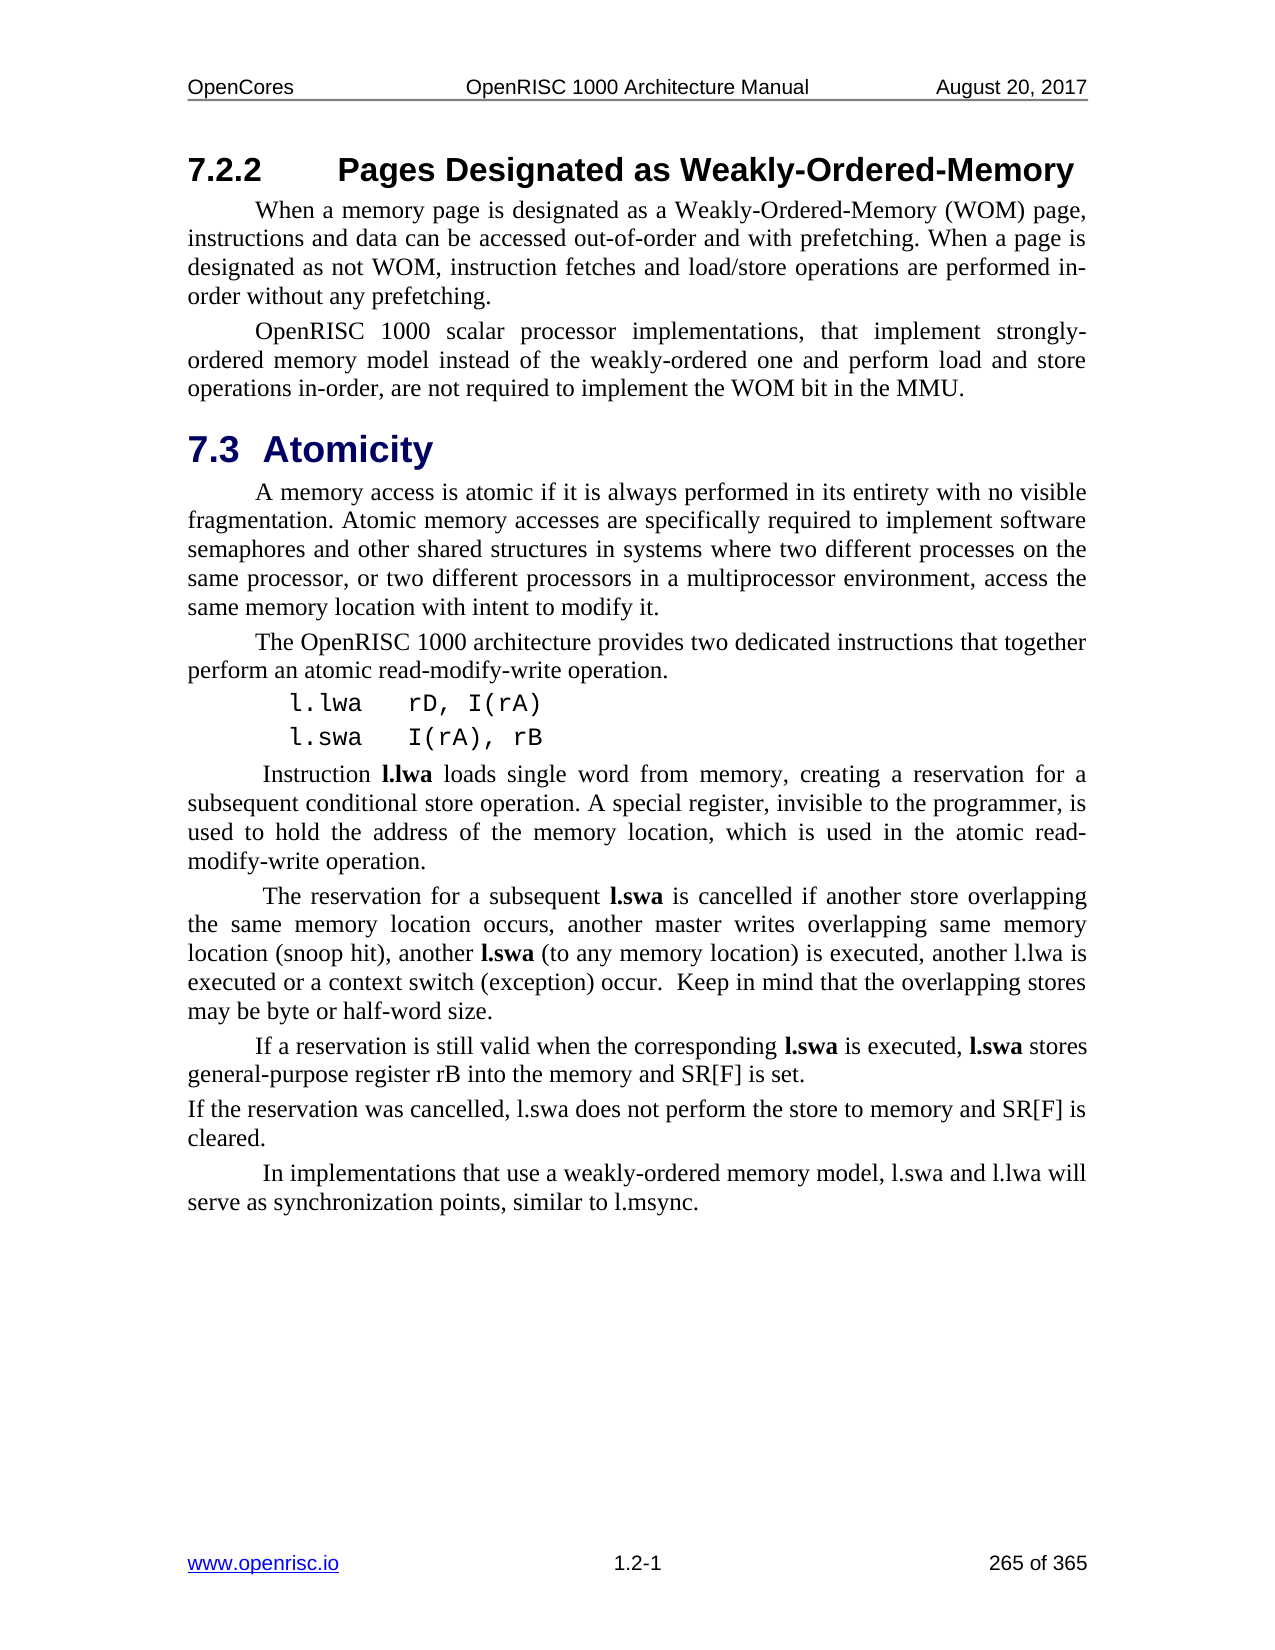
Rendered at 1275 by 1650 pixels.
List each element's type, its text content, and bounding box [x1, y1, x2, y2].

subtitle Pages Designated as Weakly-Ordered-Memory [187, 150, 1087, 188]
text If a reservation is still valid when the corresponding l.swa is executed, l.swa stores general-purpose register rB into the memory and SR[F] is set. [187, 1031, 1087, 1088]
text The OpenRISC 1000 architecture provides two dedicated instructions that together perform an atomic read-modify-write operation. [187, 627, 1087, 684]
text When a memory page is designated as a Weakly-Ordered-Memory (WOM) page, instructions and data can be accessed out-of-order and with prefetching. When a page is designated as not WOM, instruction fetches and load/store operations are performed in-order without any prefetching. [187, 195, 1087, 310]
text OpenRISC 1000 scalar processor implementations, that implement strongly-ordered memory model instead of the weakly-ordered one and perform load and store operations in-order, are not required to implement the WOM bit in the MMU. [187, 316, 1087, 402]
text The reservation for a subsequent l.swa is cancelled if another store overlapping the same memory location occurs, another master writes overlapping same memory location (snoop hit), another l.swa (to any memory location) is executed, another l.lwa is executed or a context switch (exception) occur. Keep in mind that the overlapping stores may be byte or half-word size. [187, 881, 1087, 1024]
text Instruction l.lwa loads single word from memory, creating a reservation for a subsequent conditional store operation. A special register, invisible to the programmer, is used to hold the address of the memory location, which is used in the atomic read-modify-write operation. [187, 759, 1087, 874]
text In implementations that use a weakly-ordered memory model, l.swa and l.lwa will serve as synchronization points, similar to l.msync. [187, 1158, 1087, 1216]
text A memory access is atomic if it is always performed in its entirety with no visible fragmentation. Atomic memory accesses are specifically required to implement software semaphores and other shared structures in systems where two different processes on the same processor, or two different processors in a multiprocessor environment, access the same memory location with intent to modify it. [187, 477, 1087, 620]
text If the reservation was cancelled, l.swa does not perform the store to memory and SR[F] is cleared. [187, 1094, 1087, 1152]
subtitle Atomicity [187, 427, 1087, 470]
text l.lwa rD, I(rA) [187, 690, 1087, 719]
text l.swa I(rA), rB [187, 725, 1087, 753]
